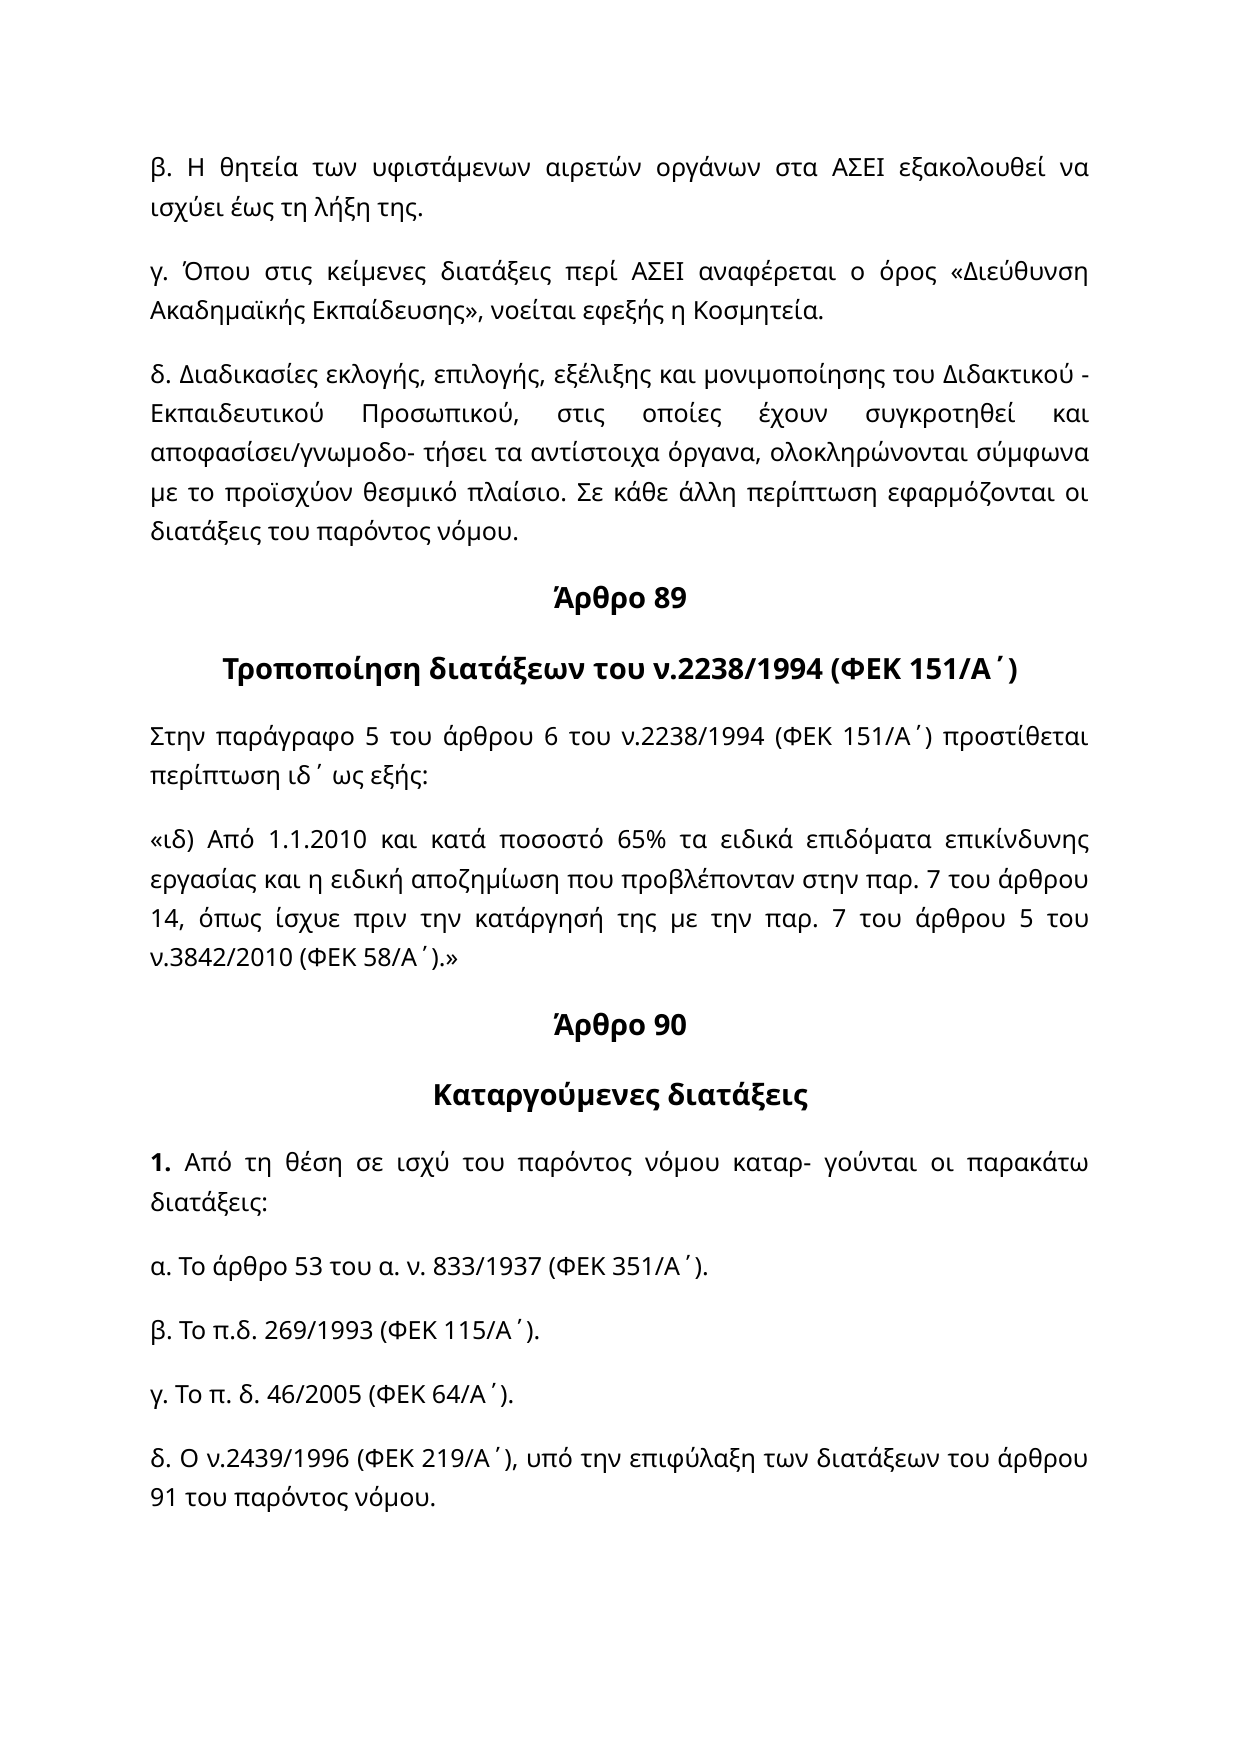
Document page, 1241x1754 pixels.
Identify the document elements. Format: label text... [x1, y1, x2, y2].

text γ. Όπου στις κείμενες διατάξεις περί ΑΣΕΙ αναφέρεται ο όρος «Διεύθυνση Ακαδημαϊκής Εκπαίδευσης», νοείται εφεξής η Κοσμητεία. [150, 253, 1090, 327]
text β. Το π.δ. 269/1993 (ΦΕΚ 115/Α΄). [150, 1312, 1090, 1347]
text β. Η θητεία των υφιστάμενων αιρετών οργάνων στα ΑΣΕΙ εξακολουθεί να ισχύει έως τη λήξη της. [150, 150, 1090, 223]
text δ. Ο ν.2439/1996 (ΦΕΚ 219/Α΄), υπό την επιφύλαξη των διατάξεων του άρθρου 91 του παρόντος νόμου. [150, 1441, 1090, 1514]
text α. Το άρθρο 53 του α. ν. 833/1937 (ΦΕΚ 351/Α΄). [150, 1248, 1090, 1282]
text 1. Από τη θέση σε ισχύ του παρόντος νόμου καταρ- γούνται οι παρακάτω διατάξεις: [150, 1145, 1090, 1218]
text «ιδ) Από 1.1.2010 και κατά ποσοστό 65% τα ειδικά επιδόματα επικίνδυνης εργασίας και η ειδική αποζημίωση που προβλέπονταν στην παρ. 7 του άρθρου 14, όπως ίσχυε πριν την κατάργησή της με την παρ. 7 του άρθρου 5 του ν.3842/2010 (ΦΕΚ 58/Α΄).» [150, 822, 1090, 974]
text Στην παράγραφο 5 του άρθρου 6 του ν.2238/1994 (ΦΕΚ 151/Α΄) προστίθεται περίπτωση ιδ΄ ως εξής: [150, 719, 1090, 792]
subtitle Τροποποίηση διατάξεων του ν.2238/1994 (ΦΕΚ 151/Α΄) [150, 648, 1090, 688]
text δ. Διαδικασίες εκλογής, επιλογής, εξέλιξης και μονιμοποίησης του Διδακτικού - Εκπαιδευτικού Προσωπικού, στις οποίες έχουν συγκροτηθεί και αποφασίσει/γνωμοδο- τήσει τα αντίστοιχα όργανα, ολοκληρώνονται σύμφωνα με το προϊσχύον θεσμικό πλαίσιο. Σε κάθε άλλη περίπτωση εφαρμόζονται οι διατάξεις του παρόντος νόμου. [150, 357, 1090, 547]
subtitle Άρθρο 90 [150, 1004, 1090, 1043]
text γ. Το π. δ. 46/2005 (ΦΕΚ 64/Α΄). [150, 1377, 1090, 1411]
subtitle Άρθρο 89 [150, 577, 1090, 617]
subtitle Καταργούμενες διατάξεις [150, 1074, 1090, 1114]
